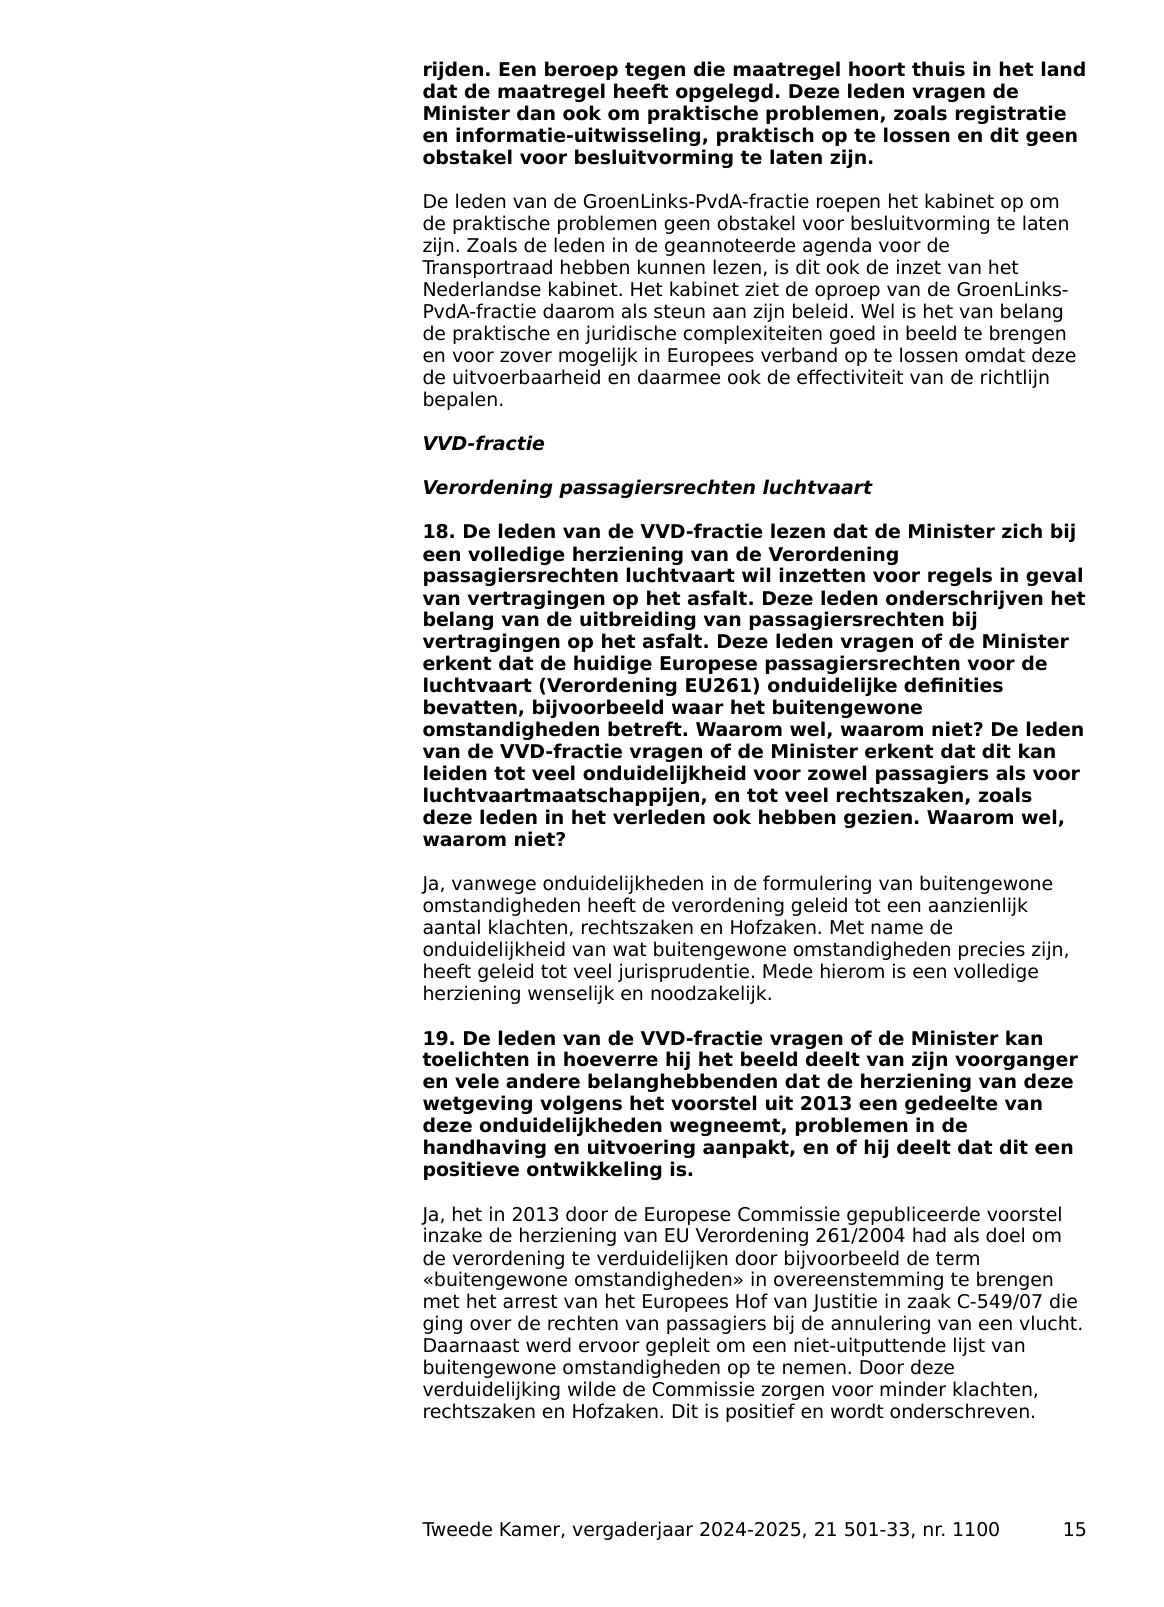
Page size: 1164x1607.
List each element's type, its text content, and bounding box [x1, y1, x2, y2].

subtitle Verordening passagiersrechten luchtvaart [422, 477, 1087, 499]
text Ja, vanwege onduidelijkheden in de formulering van buitengewone omstandigheden heeft de verordening geleid tot een aanzienlijk aantal klachten, rechtszaken en Hofzaken. Met name de onduidelijkheid van wat buitengewone omstandigheden precies zijn, heeft geleid tot veel jurisprudentie. Mede hierom is een volledige herziening wenselijk en noodzakelijk. [422, 873, 1087, 1005]
text 19. De leden van de VVD-fractie vragen of de Minister kan toelichten in hoeverre hij het beeld deelt van zijn voorganger en vele andere belanghebbenden dat de herziening van deze wetgeving volgens het voorstel uit 2013 een gedeelte van deze onduidelijkheden wegneemt, problemen in de handhaving en uitvoering aanpakt, en of hij deelt dat dit een positieve ontwikkeling is. [422, 1027, 1087, 1181]
text rijden. Een beroep tegen die maatregel hoort thuis in het land dat de maatregel heeft opgelegd. Deze leden vragen de Minister dan ook om praktische problemen, zoals registratie en informatie-uitwisseling, praktisch op te lossen en dit geen obstakel voor besluitvorming te laten zijn. [422, 59, 1087, 169]
subtitle VVD-fractie [422, 433, 1087, 455]
text 18. De leden van de VVD-fractie lezen dat de Minister zich bij een volledige herziening van de Verordening passagiersrechten luchtvaart wil inzetten voor regels in geval van vertragingen op het asfalt. Deze leden onderschrijven het belang van de uitbreiding van passagiersrechten bij vertragingen op het asfalt. Deze leden vragen of de Minister erkent dat de huidige Europese passagiersrechten voor de luchtvaart (Verordening EU261) onduidelijke definities bevatten, bijvoorbeeld waar het buitengewone omstandigheden betreft. Waarom wel, waarom niet? De leden van de VVD-fractie vragen of de Minister erkent dat dit kan leiden tot veel onduidelijkheid voor zowel passagiers als voor luchtvaartmaatschappijen, en tot veel rechtszaken, zoals deze leden in het verleden ook hebben gezien. Waarom wel, waarom niet? [422, 521, 1087, 851]
text De leden van de GroenLinks-PvdA-fractie roepen het kabinet op om de praktische problemen geen obstakel voor besluitvorming te laten zijn. Zoals de leden in de geannoteerde agenda voor de Transportraad hebben kunnen lezen, is dit ook de inzet van het Nederlandse kabinet. Het kabinet ziet de oproep van de GroenLinks-PvdA-fractie daarom als steun aan zijn beleid. Wel is het van belang de praktische en juridische complexiteiten goed in beeld te brengen en voor zover mogelijk in Europees verband op te lossen omdat deze de uitvoerbaarheid en daarmee ook de effectiviteit van de richtlijn bepalen. [422, 191, 1087, 411]
text Ja, het in 2013 door de Europese Commissie gepubliceerde voorstel inzake de herziening van EU Verordening 261/2004 had als doel om de verordening te verduidelijken door bijvoorbeeld de term «buitengewone omstandigheden» in overeenstemming te brengen met het arrest van het Europees Hof van Justitie in zaak C-549/07 die ging over de rechten van passagiers bij de annulering van een vlucht. Daarnaast werd ervoor gepleit om een niet-uitputtende lijst van buitengewone omstandigheden op te nemen. Door deze verduidelijking wilde de Commissie zorgen voor minder klachten, rechtszaken en Hofzaken. Dit is positief en wordt onderschreven. [422, 1203, 1087, 1423]
